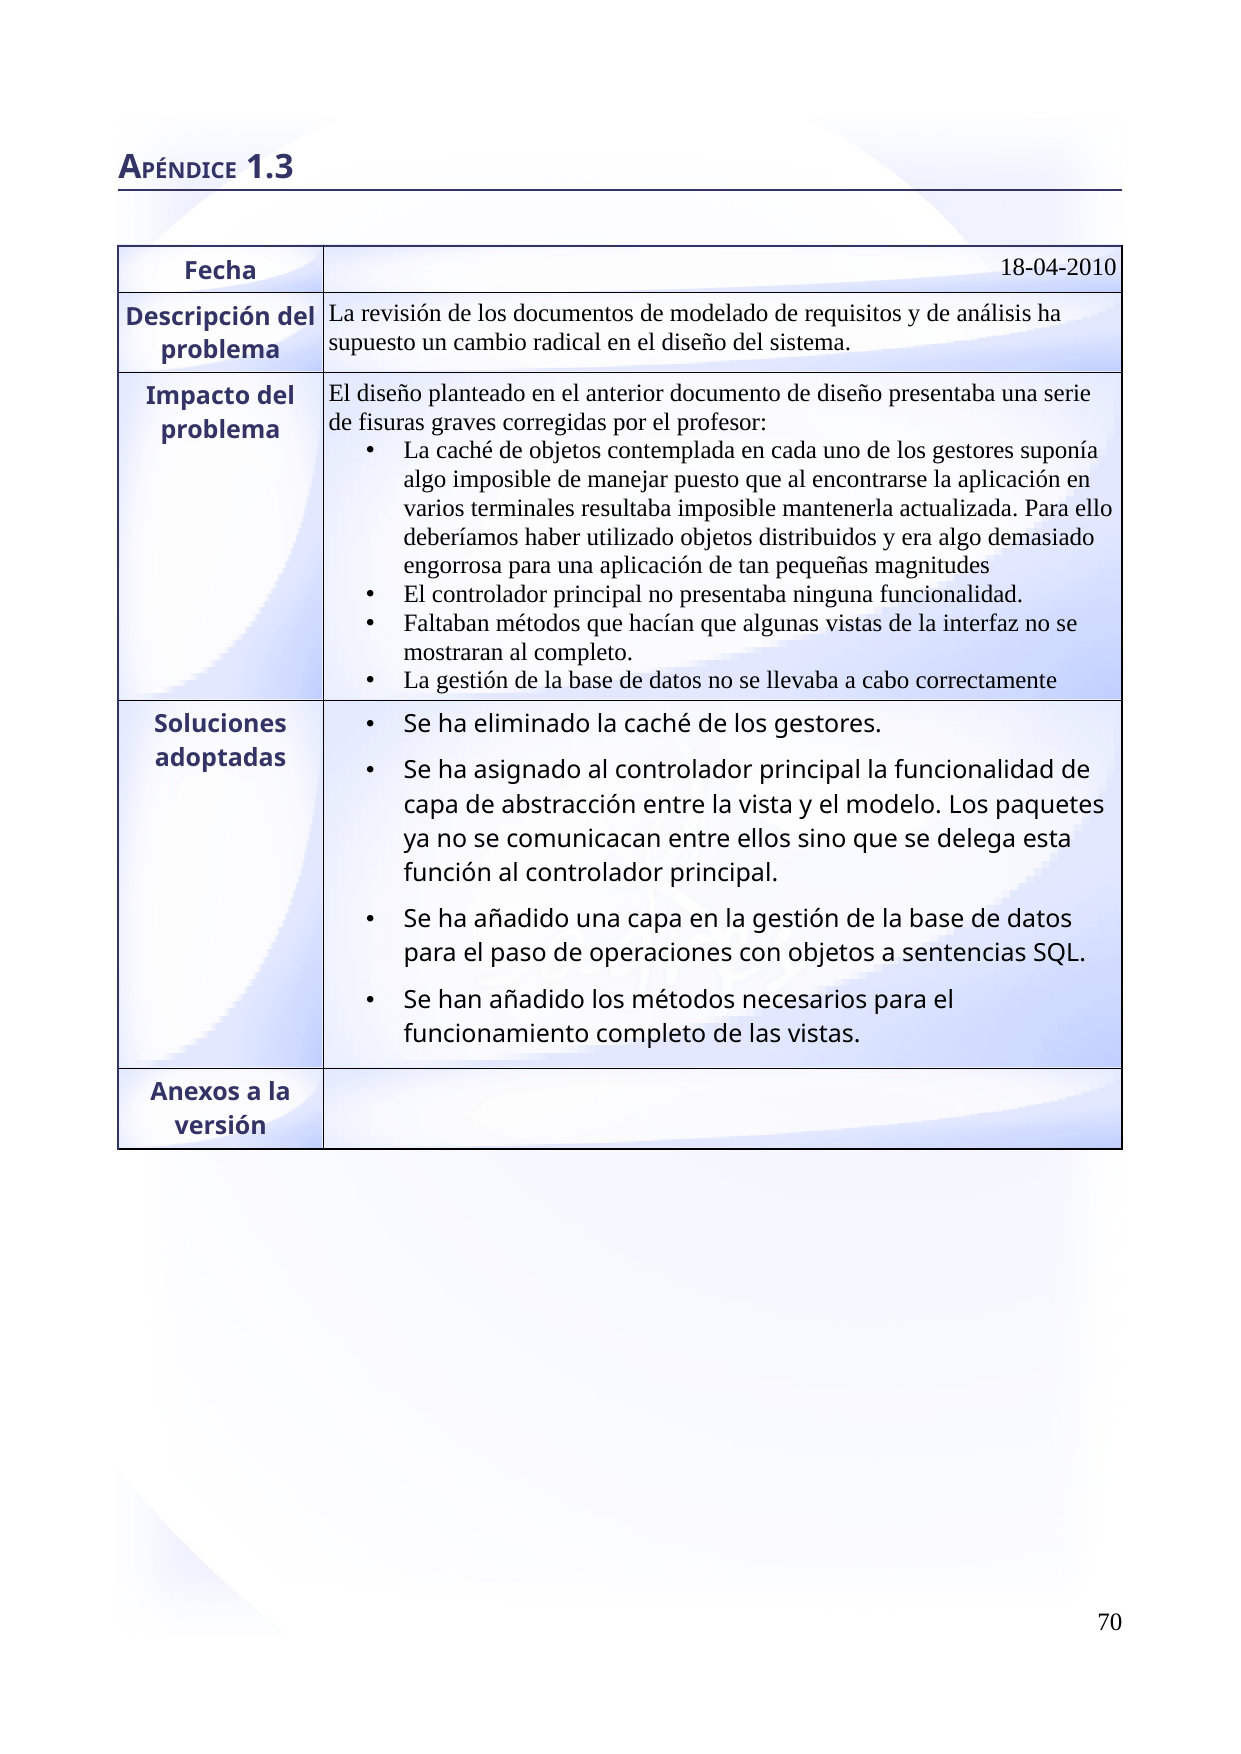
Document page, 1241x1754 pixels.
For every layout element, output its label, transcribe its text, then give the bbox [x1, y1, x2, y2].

picture [118, 1150, 1122, 1636]
table_header 18-04-2010 [324, 247, 1121, 292]
table_cell [324, 1069, 1121, 1148]
picture [118, 191, 1122, 245]
table_cell La revisión de los documentos de modelado de requisitos y de análisis ha supuesto un cambio radical en el diseño del sistema. [324, 293, 1121, 372]
table_header Fecha [119, 247, 323, 292]
table_cell Soluciones adoptadas [119, 701, 323, 1068]
table_cell Se ha eliminado la caché de los gestores. Se ha asignado al controlador principal la funcionalidad de capa de abstracción entre la vista y el modelo. Los paquetes ya no se comunicacan entre ellos sino que se delega esta función al controlador principal. Se ha añadido una capa en la gestión de la base de datos para el paso de operaciones con objetos a sentencias SQL. Se han añadido los métodos necesarios para el funcionamiento completo de las vistas. [324, 701, 1121, 1068]
subtitle Apéndice 1.3 [118, 143, 1122, 189]
table_cell Anexos a la versión [119, 1069, 323, 1148]
table_cell Impacto del problema [119, 373, 323, 700]
table_cell Descripción del problema [119, 293, 323, 372]
table_cell El diseño planteado en el anterior documento de diseño presentaba una serie de fisuras graves corregidas por el profesor: La caché de objetos contemplada en cada uno de los gestores suponía algo imposible de manejar puesto que al encontrarse la aplicación en varios terminales resultaba imposible mantenerla actualizada. Para ello deberíamos haber utilizado objetos distribuidos y era algo demasiado engorrosa para una aplicación de tan pequeñas magnitudes El controlador principal no presentaba ninguna funcionalidad. Faltaban métodos que hacían que algunas vistas de la interfaz no se mostraran al completo. La gestión de la base de datos no se llevaba a cabo correctamente [324, 373, 1121, 700]
picture [118, 118, 1122, 143]
